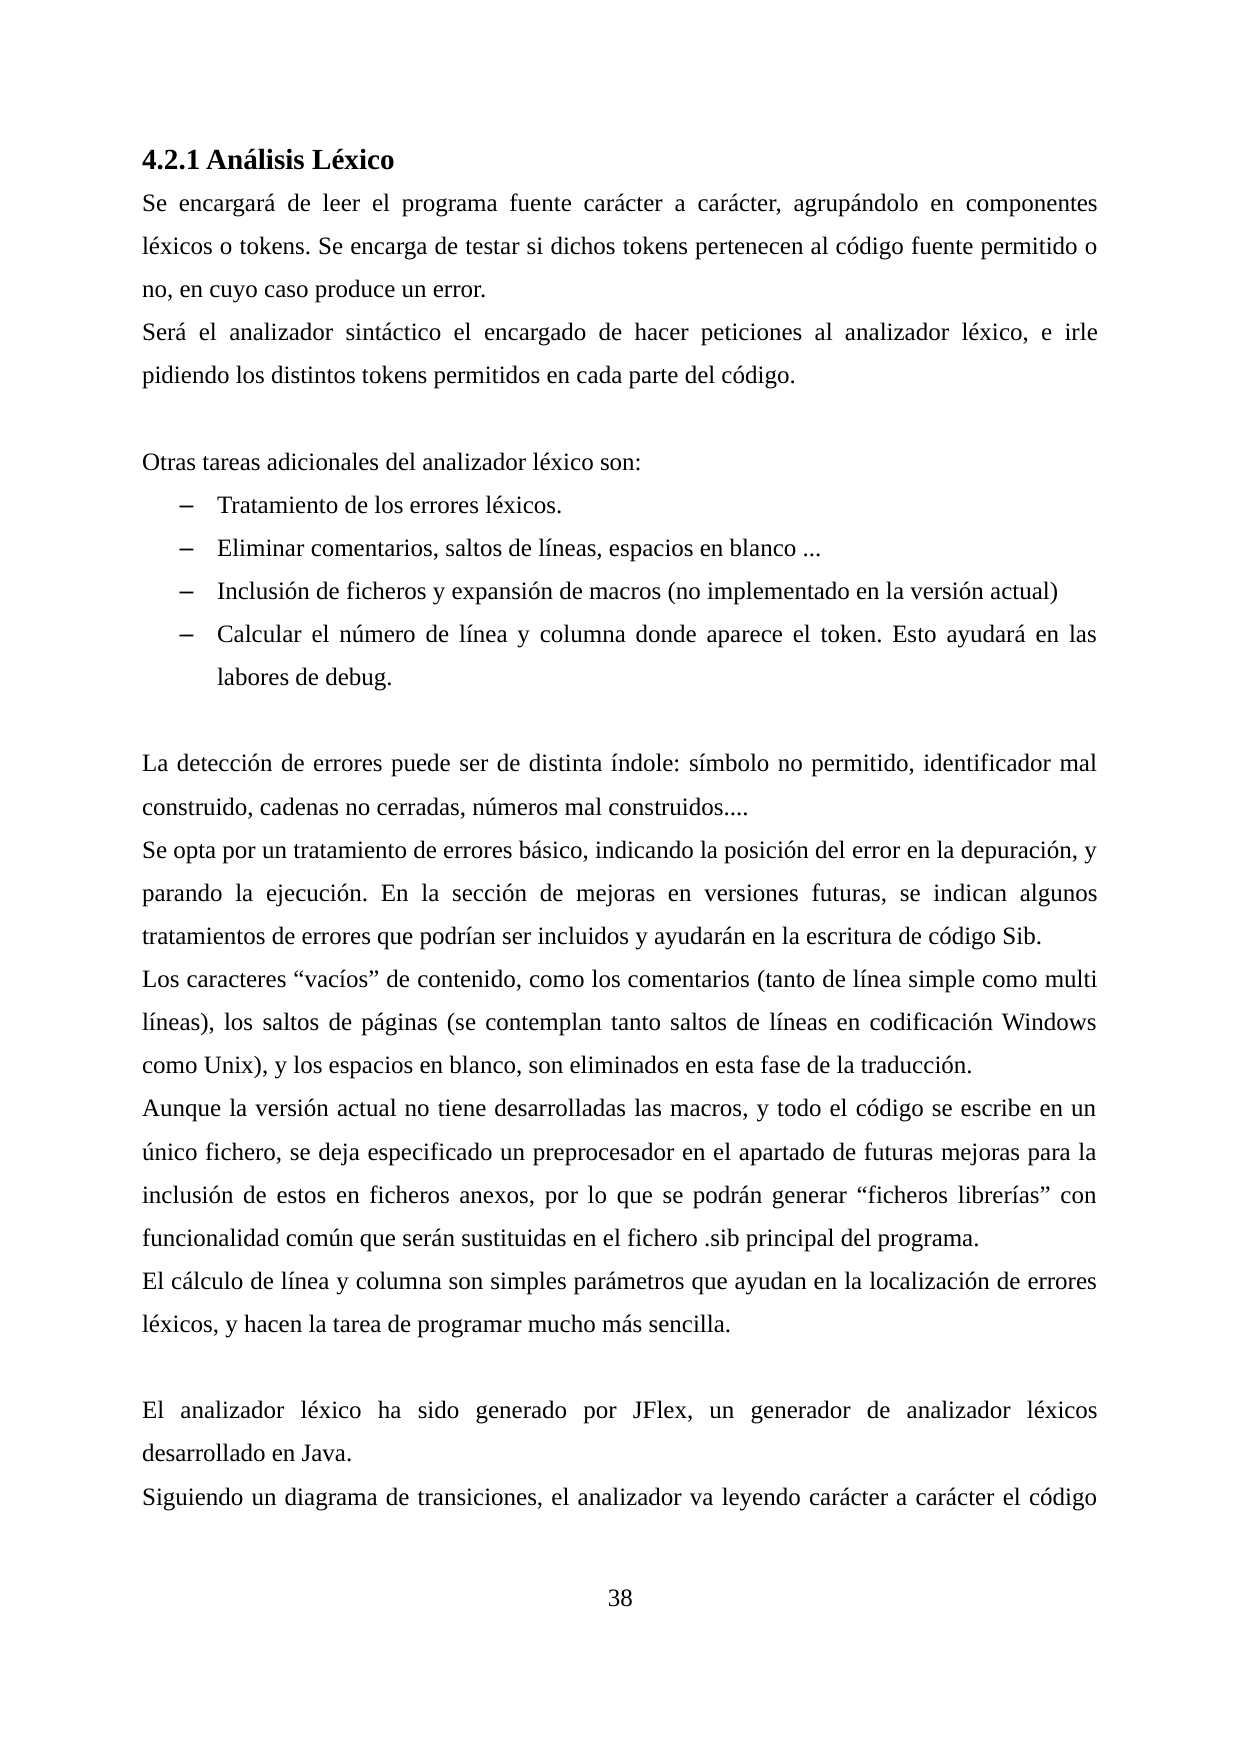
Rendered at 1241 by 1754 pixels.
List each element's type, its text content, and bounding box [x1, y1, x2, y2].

subtitle 4.2.1 Análisis Léxico [142, 142, 1098, 175]
list Eliminar comentarios, saltos de líneas, espacios en blanco ... [179, 533, 1098, 562]
list Inclusión de ficheros y expansión de macros (no implementado en la versión actual) [179, 576, 1098, 605]
text La detección de errores puede ser de distinta índole: símbolo no permitido, identificador mal construido, cadenas no cerradas, números mal construidos.... [142, 748, 1098, 820]
text El cálculo de línea y columna son simples parámetros que ayudan en la localización de errores léxicos, y hacen la tarea de programar mucho más sencilla. [142, 1266, 1098, 1338]
text El analizador léxico ha sido generado por JFlex, un generador de analizador léxicos desarrollado en Java. [142, 1395, 1098, 1467]
text Otras tareas adicionales del analizador léxico son: [142, 447, 1098, 475]
text Se encargará de leer el programa fuente carácter a carácter, agrupándolo en componentes léxicos o tokens. Se encarga de testar si dichos tokens pertenecen al código fuente permitido o no, en cuyo caso produce un error. [142, 188, 1098, 303]
text Será el analizador sintáctico el encargado de hacer peticiones al analizador léxico, e irle pidiendo los distintos tokens permitidos en cada parte del código. [142, 317, 1098, 389]
text Se opta por un tratamiento de errores básico, indicando la posición del error en la depuración, y parando la ejecución. En la sección de mejoras en versiones futuras, se indican algunos tratamientos de errores que podrían ser incluidos y ayudarán en la escritura de código Sib. [142, 835, 1098, 950]
text Los caracteres “vacíos” de contenido, como los comentarios (tanto de línea simple como multi líneas), los saltos de páginas (se contemplan tanto saltos de líneas en codificación Windows como Unix), y los espacios en blanco, son eliminados en esta fase de la traducción. [142, 964, 1098, 1079]
text Aunque la versión actual no tiene desarrolladas las macros, y todo el código se escribe en un único fichero, se deja especificado un preprocesador en el apartado de futuras mejoras para la inclusión de estos en ficheros anexos, por lo que se podrán generar “ficheros librerías” con funcionalidad común que serán sustituidas en el fichero .sib principal del programa. [142, 1093, 1098, 1252]
text Siguiendo un diagrama de transiciones, el analizador va leyendo carácter a carácter el código [142, 1482, 1098, 1510]
list Calcular el número de línea y columna donde aparece el token. Esto ayudará en las labores de debug. [179, 619, 1098, 691]
list Tratamiento de los errores léxicos. [179, 490, 1098, 518]
